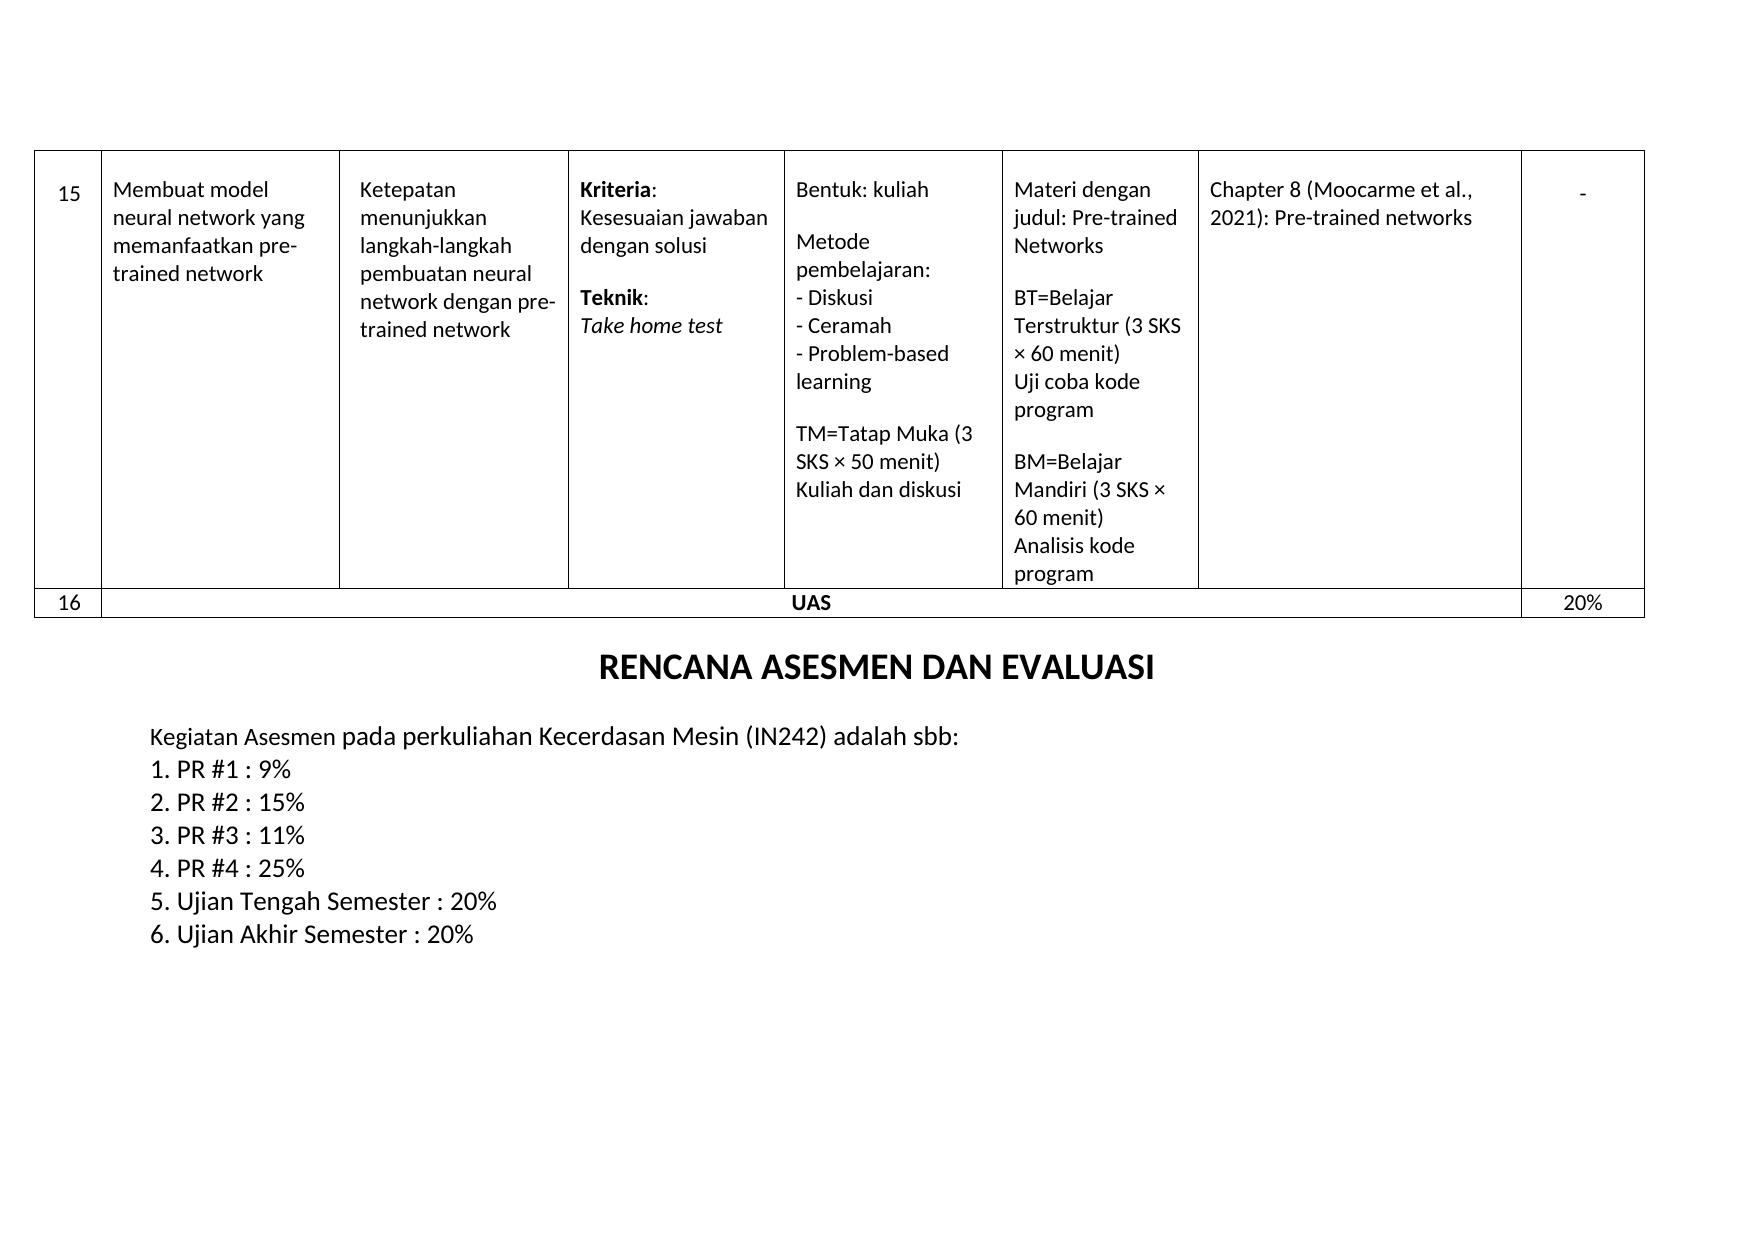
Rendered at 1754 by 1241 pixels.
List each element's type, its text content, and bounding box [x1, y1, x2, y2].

text 5. Ujian Tengah Semester : 20% [150, 884, 1604, 917]
table_cell 15 [35, 151, 101, 587]
table_cell - [1522, 151, 1644, 587]
table_cell 16 [35, 589, 101, 617]
table_cell Bentuk: kuliah Metode pembelajaran: - Diskusi - Ceramah - Problem-based learning TM=Tatap Muka (3 SKS × 50 menit) Kuliah dan diskusi [785, 151, 1002, 587]
text 6. Ujian Akhir Semester : 20% [150, 917, 1604, 951]
table_cell UAS [102, 589, 1521, 617]
table_cell Materi dengan judul: Pre-trained Networks BT=Belajar Terstruktur (3 SKS × 60 menit) Uji coba kode program BM=Belajar Mandiri (3 SKS × 60 menit) Analisis kode program [1003, 151, 1198, 587]
table_cell Kriteria: Kesesuaian jawaban dengan solusi Teknik: Take home test [569, 151, 784, 587]
table_cell Membuat model neural network yang memanfaatkan pre-trained network [102, 151, 339, 587]
text 1. PR #1 : 9% [150, 752, 1604, 785]
table_cell 20% [1522, 589, 1644, 617]
text 4. PR #4 : 25% [150, 851, 1604, 884]
table_cell Ketepatan menunjukkan langkah-langkah pembuatan neural network dengan pre-trained network [340, 151, 568, 587]
table_cell Chapter 8 (Moocarme et al., 2021): Pre-trained networks [1199, 151, 1521, 587]
text RENCANA ASESMEN DAN EVALUASI [150, 643, 1604, 689]
text Kegiatan Asesmen pada perkuliahan Kecerdasan Mesin (IN242) adalah sbb: [150, 719, 1604, 752]
text 2. PR #2 : 15% [150, 785, 1604, 818]
text 3. PR #3 : 11% [150, 818, 1604, 851]
